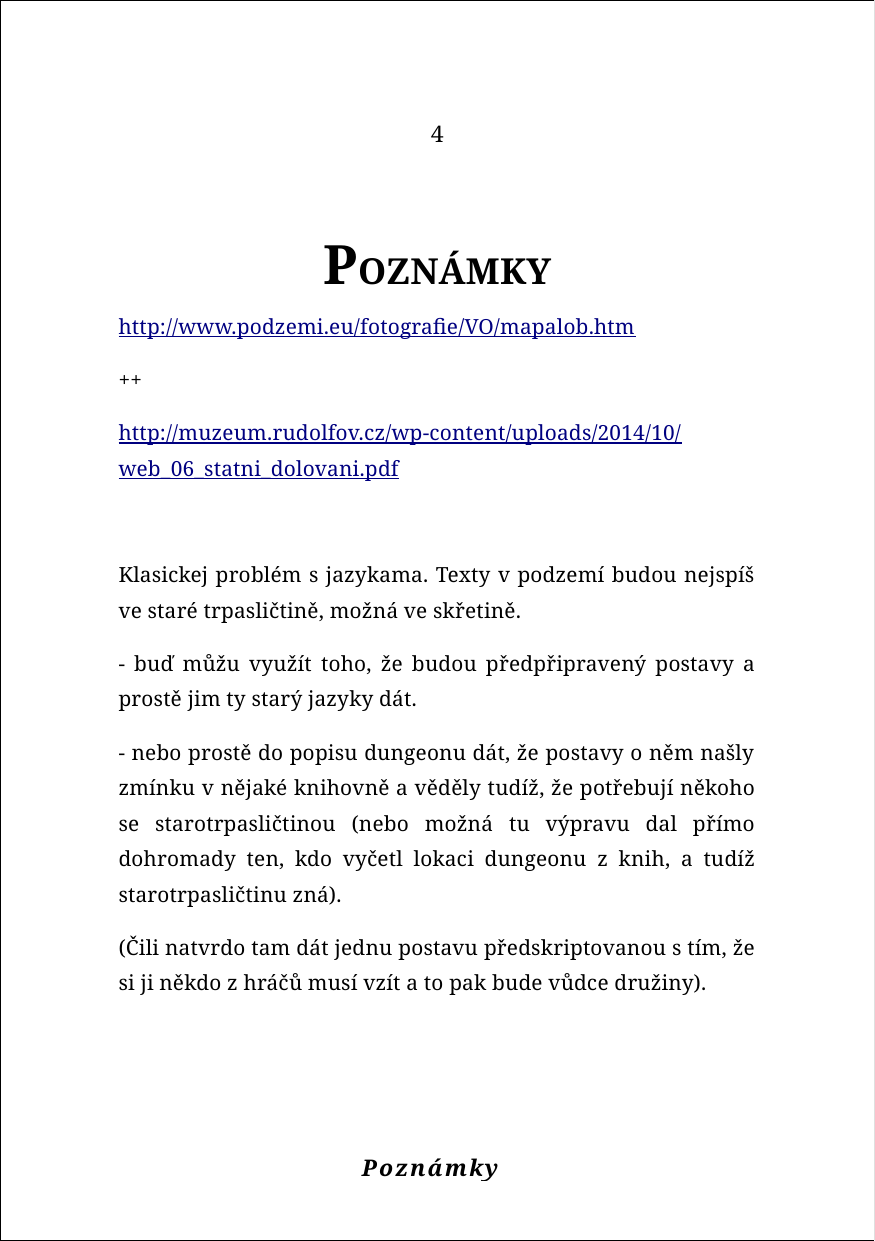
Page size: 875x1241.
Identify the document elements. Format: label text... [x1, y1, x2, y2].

text - nebo prostě do popisu dungeonu dát, že postavy o něm našly zmínku v nějaké knihovně a věděly tudíž, že potřebují někoho se starotrpasličtinou (nebo možná tu výpravu dal přímo dohromady ten, kdo vyčetl lokaci dungeonu z knih, a tudíž starotrpasličtinu zná). [118, 738, 756, 908]
text ++ [118, 365, 756, 393]
text - buď můžu využít toho, že budou předpřipravený postavy a prostě jim ty starý jazyky dát. [118, 649, 756, 713]
text http://muzeum.rudolfov.cz/wp-content/uploads/2014/10/web_06_statni_dolovani.pdf [118, 418, 756, 482]
subtitle Poznámky [118, 226, 756, 300]
text Klasickej problém s jazykama. Texty v podzemí budou nejspíš ve staré trpasličtině, možná ve skřetině. [118, 560, 756, 624]
text http://www.podzemi.eu/fotografie/VO/mapalob.htm [118, 312, 756, 340]
text (Čili natvrdo tam dát jednu postavu předskriptovanou s tím, že si ji někdo z hráčů musí vzít a to pak bude vůdce družiny). [118, 933, 756, 997]
